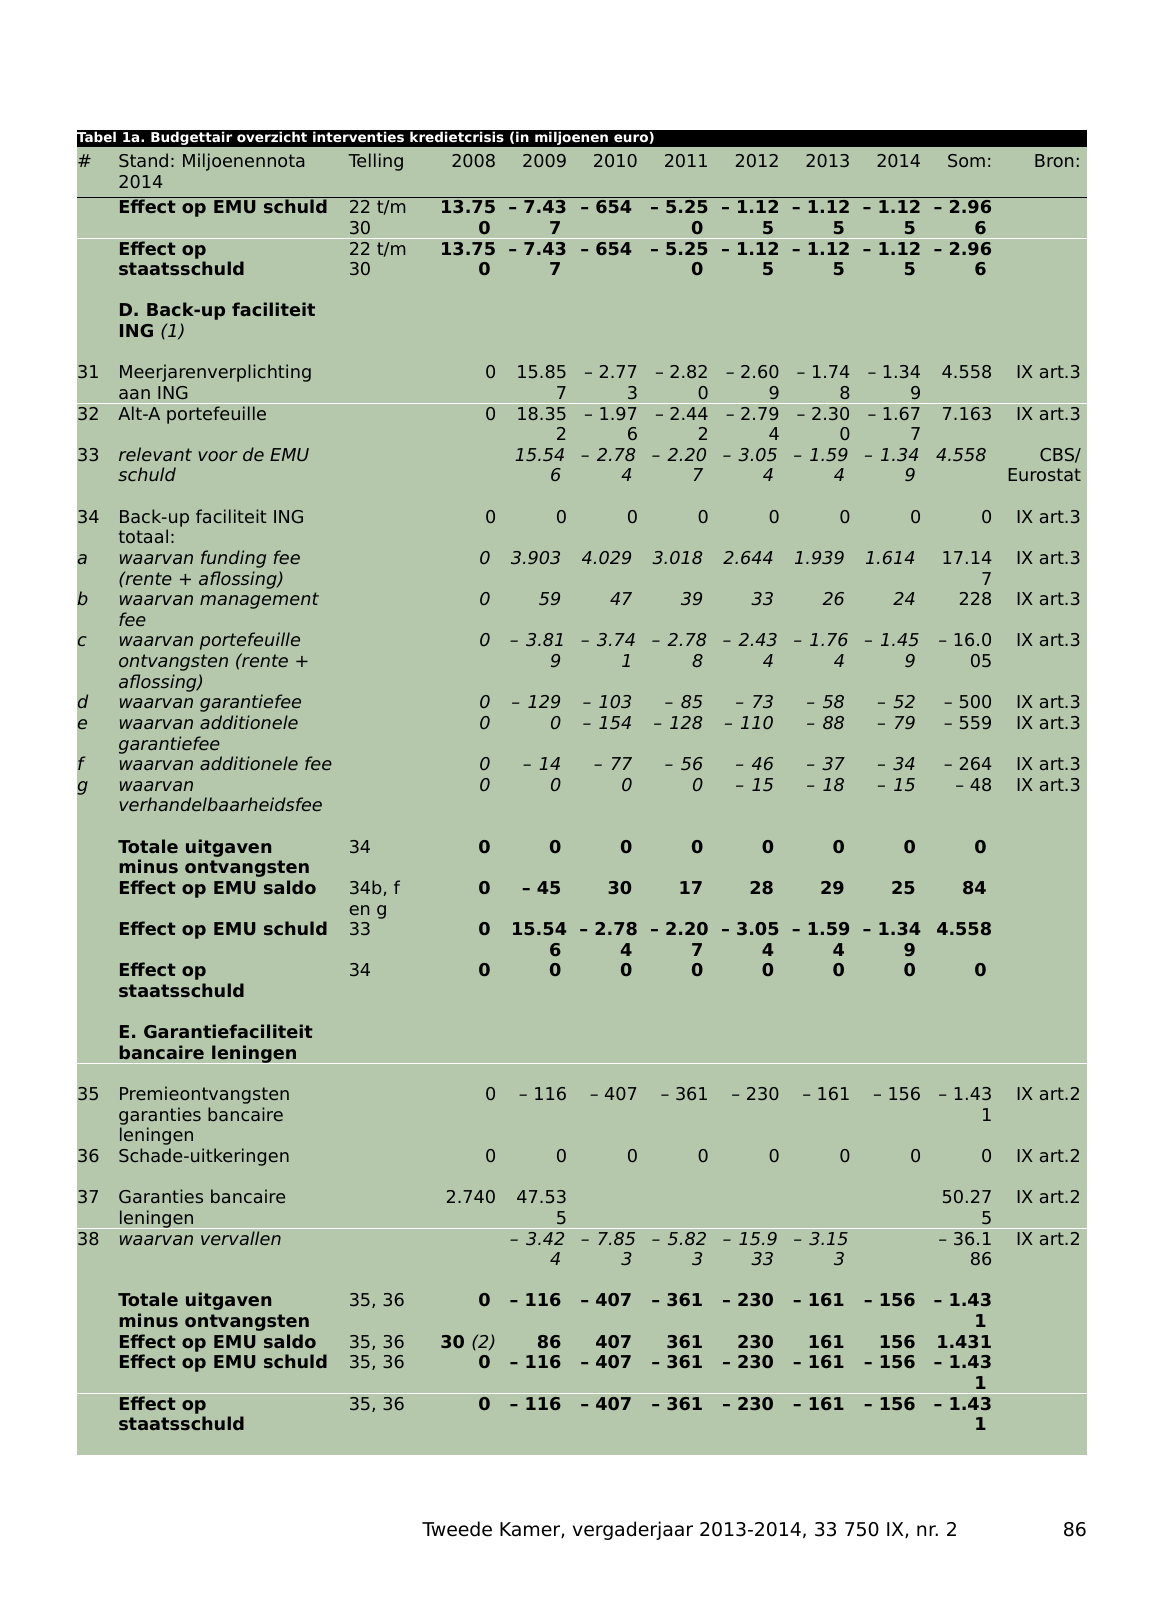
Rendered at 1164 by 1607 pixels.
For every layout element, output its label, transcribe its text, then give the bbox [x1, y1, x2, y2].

table_cell 29 [785, 878, 856, 919]
table_cell [644, 816, 714, 837]
table_cell – 1.431 [927, 1394, 998, 1435]
table_cell [715, 280, 785, 300]
table_cell – 14 [502, 754, 573, 775]
table_cell IX art.3 [998, 754, 1087, 775]
table_cell e [77, 713, 112, 754]
table_cell – 46 [715, 754, 785, 775]
table_cell 156 [856, 1332, 927, 1352]
table_cell [343, 1167, 431, 1187]
table_cell 34 [77, 507, 112, 548]
table_cell 0 [856, 837, 927, 878]
table_cell – 103 [573, 692, 644, 713]
table_cell 59 [502, 589, 573, 630]
table_cell 33 [77, 445, 112, 486]
table_cell 33 [715, 589, 785, 630]
table_cell – 1.976 [573, 404, 644, 445]
table_cell 2.740 [431, 1187, 502, 1228]
table_cell [77, 1064, 112, 1084]
table_cell [77, 239, 112, 280]
table_cell Meerjarenverplichting aan ING [112, 362, 342, 403]
table_cell – 1.349 [856, 919, 927, 960]
table_cell 28 [715, 878, 785, 919]
table_cell waarvan additionele garantiefee [112, 713, 342, 754]
table_cell [77, 919, 112, 960]
table_cell [343, 445, 431, 486]
table_cell [112, 816, 342, 837]
table_cell [343, 692, 431, 713]
table_cell – 2.788 [644, 630, 714, 692]
table_cell [856, 342, 927, 362]
table_cell f [77, 754, 112, 775]
table_cell – 2.434 [715, 630, 785, 692]
table_cell – 230 [715, 1352, 785, 1393]
table_cell 37 [77, 1187, 112, 1228]
table_cell [502, 1435, 573, 1455]
table_cell – 1.594 [785, 919, 856, 960]
table_cell 0 [502, 837, 573, 878]
table_cell IX art.3 [998, 775, 1087, 816]
table_cell 0 [431, 1084, 502, 1146]
table_cell 0 [785, 960, 856, 1002]
table_cell [998, 1352, 1087, 1393]
table_cell [77, 198, 112, 238]
table_cell – 161 [785, 1290, 856, 1332]
table_cell Stand: Miljoenennota 2014 [112, 147, 342, 197]
table_cell Back-up faciliteit ING totaal: [112, 507, 342, 548]
table_cell 0 [573, 507, 644, 548]
table_cell [343, 1187, 431, 1228]
table_cell – 161 [785, 1352, 856, 1393]
table_cell [644, 1022, 714, 1063]
table_cell Effect op EMU saldo [112, 878, 342, 919]
table_cell – 1.125 [785, 239, 856, 280]
table_cell [856, 1167, 927, 1187]
table_cell 24 [856, 589, 927, 630]
table_cell Effect op EMU schuld [112, 198, 342, 238]
table_cell [77, 960, 112, 1002]
table_cell – 1.125 [715, 239, 785, 280]
table_cell IX art.3 [998, 404, 1087, 445]
table_cell [927, 300, 998, 342]
table_cell 2012 [715, 147, 785, 197]
table_cell [644, 1270, 714, 1290]
table_cell – 1.125 [715, 198, 785, 238]
table_cell – 77 [573, 754, 644, 775]
table_cell [343, 1084, 431, 1146]
table_cell [431, 1064, 502, 1084]
table_cell [856, 300, 927, 342]
table_header Tabel 1a. Budgettair overzicht interventies kredietcrisis (in miljoenen euro) [77, 130, 1087, 146]
table_cell [856, 1229, 927, 1270]
table_cell – 3.153 [785, 1229, 856, 1270]
table_cell 32 [77, 404, 112, 445]
table_cell – 48 [927, 775, 998, 816]
table_cell 34b, f en g [343, 878, 431, 919]
table_cell waarvan management fee [112, 589, 342, 630]
table_cell [343, 486, 431, 507]
table_cell [573, 1167, 644, 1187]
table_cell 230 [715, 1332, 785, 1352]
table_cell 0 [431, 1146, 502, 1167]
table_cell – 654 [573, 198, 644, 238]
table_cell [112, 1064, 342, 1084]
table_cell IX art.3 [998, 507, 1087, 548]
table_cell – 3.054 [715, 445, 785, 486]
table_cell – 3.054 [715, 919, 785, 960]
table_cell 0 [431, 404, 502, 445]
table_cell 0 [856, 960, 927, 1002]
table_cell [644, 1187, 714, 1228]
table_cell Effect op staatsschuld [112, 239, 342, 280]
table_cell – 2.966 [927, 239, 998, 280]
table_cell [573, 1435, 644, 1455]
table_cell [998, 1290, 1087, 1332]
table_cell – 230 [715, 1290, 785, 1332]
table_cell [431, 1229, 502, 1270]
table_cell – 361 [644, 1394, 714, 1435]
table_cell 17 [644, 878, 714, 919]
table_cell 35, 36 [343, 1394, 431, 1435]
table_cell 4.558 [927, 362, 998, 403]
table_cell IX art.2 [998, 1084, 1087, 1146]
table_cell [573, 1270, 644, 1290]
table_cell – 2.966 [927, 198, 998, 238]
table_cell 4.029 [573, 548, 644, 589]
table_cell [573, 1064, 644, 1084]
table_cell [343, 754, 431, 775]
table_cell [856, 486, 927, 507]
table_cell [77, 1332, 112, 1352]
table_cell 2009 [502, 147, 573, 197]
table_cell [77, 1002, 112, 1022]
table_cell 0 [431, 1394, 502, 1435]
table_cell – 161 [785, 1394, 856, 1435]
table_cell [502, 1064, 573, 1084]
table_cell [431, 486, 502, 507]
table_cell [856, 1187, 927, 1228]
table_cell – 1.764 [785, 630, 856, 692]
table_cell IX art.2 [998, 1187, 1087, 1228]
table_cell [502, 486, 573, 507]
table_cell [644, 1167, 714, 1187]
table_cell – 154 [573, 713, 644, 754]
table_cell 0 [927, 837, 998, 878]
table_cell 38 [77, 1229, 112, 1270]
table_cell IX art.3 [998, 630, 1087, 692]
table_cell [715, 300, 785, 342]
table_cell Effect op EMU saldo [112, 1332, 342, 1352]
table_cell – 1.349 [856, 445, 927, 486]
table_cell [343, 507, 431, 548]
table_cell [785, 1064, 856, 1084]
table_cell – 7.437 [502, 198, 573, 238]
table_cell 2014 [856, 147, 927, 197]
table_cell 0 [644, 775, 714, 816]
table_cell [77, 486, 112, 507]
table_cell 0 [431, 960, 502, 1002]
table_cell [998, 342, 1087, 362]
table_cell – 2.442 [644, 404, 714, 445]
table_cell 228 [927, 589, 998, 630]
table_cell 22 t/m 30 [343, 198, 431, 238]
table_cell – 37 [785, 754, 856, 775]
table_cell 86 [502, 1332, 573, 1352]
table_cell IX art.2 [998, 1229, 1087, 1270]
table_cell E. Garantiefaciliteit bancaire leningen [112, 1022, 342, 1063]
table_cell 30 (2) [431, 1332, 502, 1352]
table_cell [785, 1022, 856, 1063]
table_cell [998, 837, 1087, 878]
table_cell 1.614 [856, 548, 927, 589]
table_cell – 1.431 [927, 1290, 998, 1332]
table_cell Effect op EMU schuld [112, 919, 342, 960]
table_cell [77, 1270, 112, 1290]
table_cell [431, 280, 502, 300]
table_cell – 3.424 [502, 1229, 573, 1270]
table_cell [343, 816, 431, 837]
table_cell [502, 280, 573, 300]
table_cell – 116 [502, 1394, 573, 1435]
table_cell 35 [77, 1084, 112, 1146]
table_cell [998, 239, 1087, 280]
table_cell [927, 1022, 998, 1063]
table_cell [112, 486, 342, 507]
table_cell [502, 1022, 573, 1063]
table_cell [927, 1064, 998, 1084]
table_cell 0 [644, 837, 714, 878]
table_cell [343, 548, 431, 589]
table_cell [715, 1270, 785, 1290]
table_cell [77, 300, 112, 342]
table_cell – 407 [573, 1290, 644, 1332]
table_cell 0 [785, 507, 856, 548]
table_cell 84 [927, 878, 998, 919]
table_cell Bron: [998, 147, 1087, 197]
table_cell 36 [77, 1146, 112, 1167]
table_cell [502, 342, 573, 362]
table_cell – 1.431 [927, 1084, 998, 1146]
table_cell [927, 816, 998, 837]
table_cell – 5.250 [644, 239, 714, 280]
table_cell – 128 [644, 713, 714, 754]
table_cell Garanties bancaire leningen [112, 1187, 342, 1228]
table_cell 0 [502, 713, 573, 754]
table_cell 0 [715, 837, 785, 878]
table_cell 1.939 [785, 548, 856, 589]
table_cell [343, 775, 431, 816]
table_cell – 161 [785, 1084, 856, 1146]
table_cell 13.750 [431, 239, 502, 280]
table_cell – 156 [856, 1394, 927, 1435]
table_cell – 15 [715, 775, 785, 816]
table_cell 0 [573, 1146, 644, 1167]
table_cell 1.431 [927, 1332, 998, 1352]
table_cell – 3.741 [573, 630, 644, 692]
table_cell – 1.459 [856, 630, 927, 692]
table_cell [431, 816, 502, 837]
table_cell 7.163 [927, 404, 998, 445]
table_cell [573, 1002, 644, 1022]
table_cell [77, 878, 112, 919]
table_cell waarvan vervallen [112, 1229, 342, 1270]
table_cell [343, 713, 431, 754]
table_cell – 2.784 [573, 445, 644, 486]
table_cell 26 [785, 589, 856, 630]
table_cell [502, 1167, 573, 1187]
table_cell – 500 [927, 692, 998, 713]
table_cell [112, 280, 342, 300]
table_cell [77, 280, 112, 300]
table_cell 0 [431, 1290, 502, 1332]
table_cell 0 [431, 1352, 502, 1393]
table_cell [785, 1167, 856, 1187]
table_cell [343, 362, 431, 403]
table_cell [998, 1270, 1087, 1290]
table_cell 0 [502, 960, 573, 1002]
table_cell – 56 [644, 754, 714, 775]
table_cell [502, 1002, 573, 1022]
table_cell 39 [644, 589, 714, 630]
table_cell [343, 1435, 431, 1455]
table_cell [998, 816, 1087, 837]
table_cell – 73 [715, 692, 785, 713]
table_cell waarvan garantiefee [112, 692, 342, 713]
table_cell 4.558 [927, 445, 998, 486]
table_cell [112, 1270, 342, 1290]
table_cell 33 [343, 919, 431, 960]
table_cell 35, 36 [343, 1290, 431, 1332]
table_cell [715, 1435, 785, 1455]
table_cell 34 [343, 837, 431, 878]
table_cell – 1.677 [856, 404, 927, 445]
table_cell 17.147 [927, 548, 998, 589]
table_cell [644, 300, 714, 342]
table_cell [998, 1435, 1087, 1455]
table_cell 0 [431, 775, 502, 816]
table_cell [343, 589, 431, 630]
table_cell [77, 1352, 112, 1393]
table_cell 0 [502, 507, 573, 548]
table_cell 0 [431, 692, 502, 713]
table_cell [77, 816, 112, 837]
table_cell [573, 300, 644, 342]
table_cell [77, 1435, 112, 1455]
table_cell – 116 [502, 1290, 573, 1332]
table_cell – 230 [715, 1084, 785, 1146]
table_cell 0 [715, 1146, 785, 1167]
table_cell [856, 1002, 927, 1022]
table_cell – 1.125 [856, 198, 927, 238]
table_cell [998, 486, 1087, 507]
table_cell [502, 300, 573, 342]
table_cell – 2.820 [644, 362, 714, 403]
table_cell [715, 1187, 785, 1228]
table_cell [343, 280, 431, 300]
table_cell b [77, 589, 112, 630]
table_cell [715, 816, 785, 837]
table_cell [998, 878, 1087, 919]
table_cell – 79 [856, 713, 927, 754]
table_cell 15.546 [502, 919, 573, 960]
table_cell – 34 [856, 754, 927, 775]
table_cell 0 [573, 960, 644, 1002]
table_cell – 2.794 [715, 404, 785, 445]
table_cell 0 [431, 713, 502, 754]
table_cell [998, 919, 1087, 960]
table_cell [856, 816, 927, 837]
table_cell 0 [715, 960, 785, 1002]
table_cell IX art.3 [998, 362, 1087, 403]
table_cell 25 [856, 878, 927, 919]
table_cell [927, 486, 998, 507]
table_cell 0 [927, 507, 998, 548]
table_cell 2008 [431, 147, 502, 197]
table_cell – 654 [573, 239, 644, 280]
table_cell – 156 [856, 1084, 927, 1146]
table_cell [785, 1435, 856, 1455]
table_cell [644, 342, 714, 362]
table_cell 0 [573, 837, 644, 878]
table_cell waarvan verhandelbaarheidsfee [112, 775, 342, 816]
table_cell [998, 1022, 1087, 1063]
table_cell [343, 1229, 431, 1270]
table_cell [573, 816, 644, 837]
table_cell 0 [856, 1146, 927, 1167]
table_cell – 5.250 [644, 198, 714, 238]
table_cell 3.018 [644, 548, 714, 589]
table_cell D. Back-up faciliteit ING (1) [112, 300, 342, 342]
table_cell d [77, 692, 112, 713]
table_cell – 2.784 [573, 919, 644, 960]
table_cell 2.644 [715, 548, 785, 589]
table_cell [431, 1022, 502, 1063]
table_cell a [77, 548, 112, 589]
table_cell [856, 1064, 927, 1084]
table_cell [573, 1187, 644, 1228]
table_cell Som: [927, 147, 998, 197]
table_cell – 85 [644, 692, 714, 713]
table_cell [112, 1435, 342, 1455]
table_cell 18.352 [502, 404, 573, 445]
table_cell 0 [431, 589, 502, 630]
table_cell [112, 1002, 342, 1022]
table_cell [343, 630, 431, 692]
table_cell – 45 [502, 878, 573, 919]
table_cell [112, 342, 342, 362]
table_cell [644, 1002, 714, 1022]
table_cell [998, 300, 1087, 342]
table_cell [644, 280, 714, 300]
table_cell relevant voor de EMU schuld [112, 445, 342, 486]
table_cell – 361 [644, 1084, 714, 1146]
table_cell – 2.609 [715, 362, 785, 403]
table_cell [343, 404, 431, 445]
table_cell – 7.853 [573, 1229, 644, 1270]
table_cell 0 [431, 837, 502, 878]
table_cell [343, 1002, 431, 1022]
table_cell 0 [431, 878, 502, 919]
table_cell [927, 1270, 998, 1290]
table_cell waarvan funding fee (rente + aflossing) [112, 548, 342, 589]
table_cell 15.857 [502, 362, 573, 403]
table_cell [431, 1270, 502, 1290]
table_cell [856, 280, 927, 300]
table_cell 0 [431, 362, 502, 403]
table_cell [785, 816, 856, 837]
table_cell [77, 1167, 112, 1187]
table_cell [573, 1022, 644, 1063]
table_cell – 1.125 [856, 239, 927, 280]
table_cell [856, 1270, 927, 1290]
table_cell 15.546 [502, 445, 573, 486]
table_cell 0 [573, 775, 644, 816]
table_cell [785, 300, 856, 342]
table_cell 2010 [573, 147, 644, 197]
table_cell [431, 1167, 502, 1187]
table_cell [715, 1064, 785, 1084]
table_cell IX art.3 [998, 548, 1087, 589]
table_cell [715, 1167, 785, 1187]
table_cell [785, 1187, 856, 1228]
table_cell – 2.773 [573, 362, 644, 403]
table_cell – 230 [715, 1394, 785, 1435]
table_cell 0 [431, 754, 502, 775]
table_cell [927, 280, 998, 300]
table_cell [785, 342, 856, 362]
table_cell [998, 1064, 1087, 1084]
table_cell [343, 1270, 431, 1290]
table_cell – 15.933 [715, 1229, 785, 1270]
table_cell [77, 837, 112, 878]
table_cell [927, 342, 998, 362]
table_cell [715, 486, 785, 507]
table_cell Premieontvangsten garanties bancaire leningen [112, 1084, 342, 1146]
table_cell 0 [431, 919, 502, 960]
table_cell [998, 280, 1087, 300]
table_cell – 361 [644, 1352, 714, 1393]
table_cell [431, 1002, 502, 1022]
table_cell [573, 280, 644, 300]
table_cell 0 [856, 507, 927, 548]
table_cell Totale uitgaven minus ontvangsten [112, 1290, 342, 1332]
table_cell 0 [502, 775, 573, 816]
table_cell 0 [927, 1146, 998, 1167]
table_cell – 1.431 [927, 1352, 998, 1393]
table_cell – 1.349 [856, 362, 927, 403]
table_cell [431, 300, 502, 342]
table_cell – 3.819 [502, 630, 573, 692]
table_cell [431, 445, 502, 486]
table_cell 34 [343, 960, 431, 1002]
table_cell c [77, 630, 112, 692]
table_cell – 15 [856, 775, 927, 816]
table_cell 0 [502, 1146, 573, 1167]
table_cell 0 [715, 507, 785, 548]
table_cell waarvan additionele fee [112, 754, 342, 775]
table_cell – 1.594 [785, 445, 856, 486]
table_cell 407 [573, 1332, 644, 1352]
table_cell – 2.300 [785, 404, 856, 445]
table_cell [343, 300, 431, 342]
table_cell [927, 1002, 998, 1022]
table_cell Alt-A portefeuille [112, 404, 342, 445]
table_cell – 1.125 [785, 198, 856, 238]
table_cell IX art.3 [998, 713, 1087, 754]
table_cell – 110 [715, 713, 785, 754]
table_cell 0 [431, 507, 502, 548]
table_cell IX art.3 [998, 589, 1087, 630]
table_cell [856, 1435, 927, 1455]
table_cell [502, 816, 573, 837]
table_cell 31 [77, 362, 112, 403]
table_cell [715, 1002, 785, 1022]
table_cell 30 [573, 878, 644, 919]
table_cell – 407 [573, 1084, 644, 1146]
table_cell [785, 1270, 856, 1290]
table_cell 0 [927, 960, 998, 1002]
table_cell g [77, 775, 112, 816]
table_cell – 116 [502, 1352, 573, 1393]
table_cell – 18 [785, 775, 856, 816]
table_cell waarvan portefeuille ontvangsten (rente + aflossing) [112, 630, 342, 692]
table_cell [856, 1022, 927, 1063]
table_cell 161 [785, 1332, 856, 1352]
table_cell 0 [431, 630, 502, 692]
table_cell – 264 [927, 754, 998, 775]
table_cell [998, 1394, 1087, 1435]
table_cell 35, 36 [343, 1332, 431, 1352]
table_cell # [77, 147, 112, 197]
table_cell [998, 198, 1087, 238]
table_cell Effect op staatsschuld [112, 1394, 342, 1435]
table_cell [644, 1435, 714, 1455]
table_cell – 361 [644, 1290, 714, 1332]
table_cell 0 [644, 1146, 714, 1167]
table_cell – 16.005 [927, 630, 998, 692]
table_cell – 129 [502, 692, 573, 713]
table_cell [927, 1435, 998, 1455]
table_cell Totale uitgaven minus ontvangsten [112, 837, 342, 878]
table_cell Effect op EMU schuld [112, 1352, 342, 1393]
table_cell 47 [573, 589, 644, 630]
table_cell [573, 486, 644, 507]
table_cell 0 [644, 960, 714, 1002]
table_cell – 7.437 [502, 239, 573, 280]
table_cell [431, 1435, 502, 1455]
table_cell 2013 [785, 147, 856, 197]
table_cell 0 [644, 507, 714, 548]
table_cell [785, 280, 856, 300]
table_cell – 559 [927, 713, 998, 754]
table_cell – 5.823 [644, 1229, 714, 1270]
table_cell – 36.186 [927, 1229, 998, 1270]
table_cell – 1.748 [785, 362, 856, 403]
table_cell – 116 [502, 1084, 573, 1146]
table_cell – 52 [856, 692, 927, 713]
table_cell [343, 342, 431, 362]
table_cell 2011 [644, 147, 714, 197]
table_cell [644, 1064, 714, 1084]
table_cell – 58 [785, 692, 856, 713]
table_cell 50.275 [927, 1187, 998, 1228]
table_cell [77, 1290, 112, 1332]
table_cell [112, 1167, 342, 1187]
table_cell – 407 [573, 1394, 644, 1435]
table_cell [715, 342, 785, 362]
table_cell IX art.2 [998, 1146, 1087, 1167]
table_cell IX art.3 [998, 692, 1087, 713]
table_cell 3.903 [502, 548, 573, 589]
table_cell [644, 486, 714, 507]
table_cell 4.558 [927, 919, 998, 960]
table_cell 22 t/m 30 [343, 239, 431, 280]
table_cell [343, 1022, 431, 1063]
table_cell [343, 1146, 431, 1167]
table_cell CBS/Eurostat [998, 445, 1087, 486]
table_cell 361 [644, 1332, 714, 1352]
table_cell [715, 1022, 785, 1063]
table_cell – 88 [785, 713, 856, 754]
table_cell – 2.207 [644, 919, 714, 960]
table_cell [573, 342, 644, 362]
table_cell [785, 1002, 856, 1022]
table_cell [998, 1332, 1087, 1352]
table_cell 0 [431, 548, 502, 589]
table_cell – 2.207 [644, 445, 714, 486]
table_cell [77, 342, 112, 362]
table_cell [927, 1167, 998, 1187]
table_cell – 407 [573, 1352, 644, 1393]
table_cell [785, 486, 856, 507]
table_cell 13.750 [431, 198, 502, 238]
table_cell 0 [785, 837, 856, 878]
table_cell [77, 1394, 112, 1435]
table_cell Effect op staatsschuld [112, 960, 342, 1002]
table_cell [431, 342, 502, 362]
table_cell [998, 1167, 1087, 1187]
table_cell [502, 1270, 573, 1290]
table_cell 0 [785, 1146, 856, 1167]
table_cell [998, 1002, 1087, 1022]
table_cell – 156 [856, 1290, 927, 1332]
table_cell 35, 36 [343, 1352, 431, 1393]
table_cell – 156 [856, 1352, 927, 1393]
table_cell [343, 1064, 431, 1084]
table_cell [998, 960, 1087, 1002]
table_cell Telling [343, 147, 431, 197]
table_cell 47.535 [502, 1187, 573, 1228]
table_cell [77, 1022, 112, 1063]
table_cell Schade-uitkeringen [112, 1146, 342, 1167]
